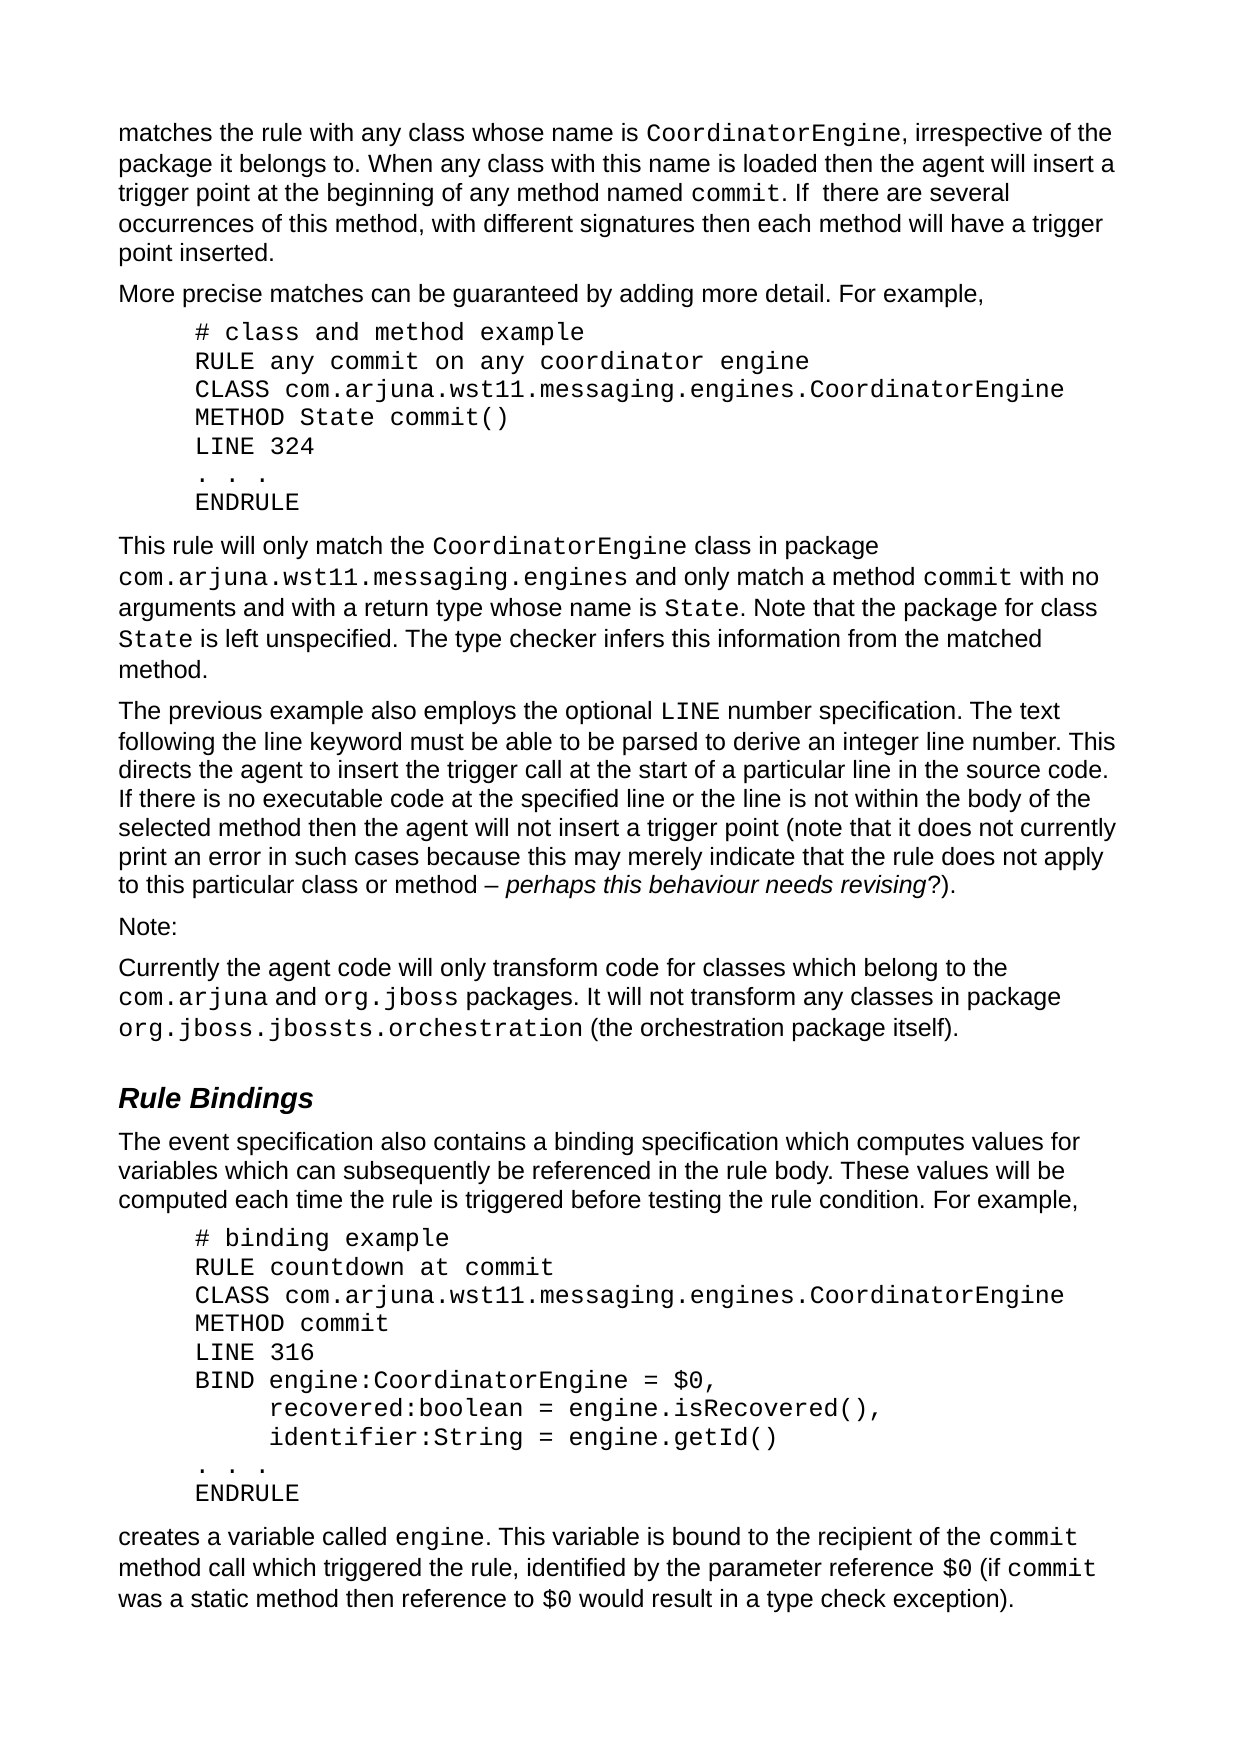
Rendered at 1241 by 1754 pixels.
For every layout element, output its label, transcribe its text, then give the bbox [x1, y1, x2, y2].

subtitle Rule Bindings [118, 1081, 1122, 1115]
text creates a variable called engine. This variable is bound to the recipient of the commit method call which triggered the rule, identified by the parameter reference $0 (if commit was a static method then reference to $0 would result in a type check exception). [118, 1522, 1122, 1614]
text The event specification also contains a binding specification which computes values for variables which can subsequently be referenced in the rule body. These values will be computed each time the rule is triggered before testing the rule condition. For example, [118, 1127, 1122, 1213]
text More precise matches can be guaranteed by adding more detail. For example, [118, 279, 1122, 307]
text # class and method example RULE any commit on any coordinator engine CLASS com.arjuna.wst11.messaging.engines.CoordinatorEngine METHOD State commit() LINE 324 . . . ENDRULE [194, 320, 1122, 518]
text matches the rule with any class whose name is CoordinatorEngine, irrespective of the package it belongs to. When any class with this name is loaded then the agent will insert a trigger point at the beginning of any method named commit. If there are several occurrences of this method, with different signatures then each method will have a trigger point inserted. [118, 118, 1122, 266]
text This rule will only match the CoordinatorEngine class in package com.arjuna.wst11.messaging.engines and only match a method commit with no arguments and with a return type whose name is State. Note that the package for class State is left unspecified. The type checker infers this information from the matched method. [118, 531, 1122, 683]
text The previous example also employs the optional LINE number specification. The text following the line keyword must be able to be parsed to derive an integer line number. This directs the agent to insert the trigger call at the start of a particular line in the source code. If there is no executable code at the specified line or the line is not within the body of the selected method then the agent will not insert a trigger point (note that it does not currently print an error in such cases because this may merely indicate that the rule does not apply to this particular class or method – perhaps this behaviour needs revising?). [118, 696, 1122, 899]
text Currently the agent code will only transform code for classes which belong to the com.arjuna and org.jboss packages. It will not transform any classes in package org.jboss.jbossts.orchestration (the orchestration package itself). [118, 953, 1122, 1044]
text # binding example RULE countdown at commit CLASS com.arjuna.wst11.messaging.engines.CoordinatorEngine METHOD commit LINE 316 BIND engine:CoordinatorEngine = $0, recovered:boolean = engine.isRecovered(), identifier:String = engine.getId() . . . ENDRULE [194, 1226, 1122, 1509]
text Note: [118, 912, 1122, 941]
